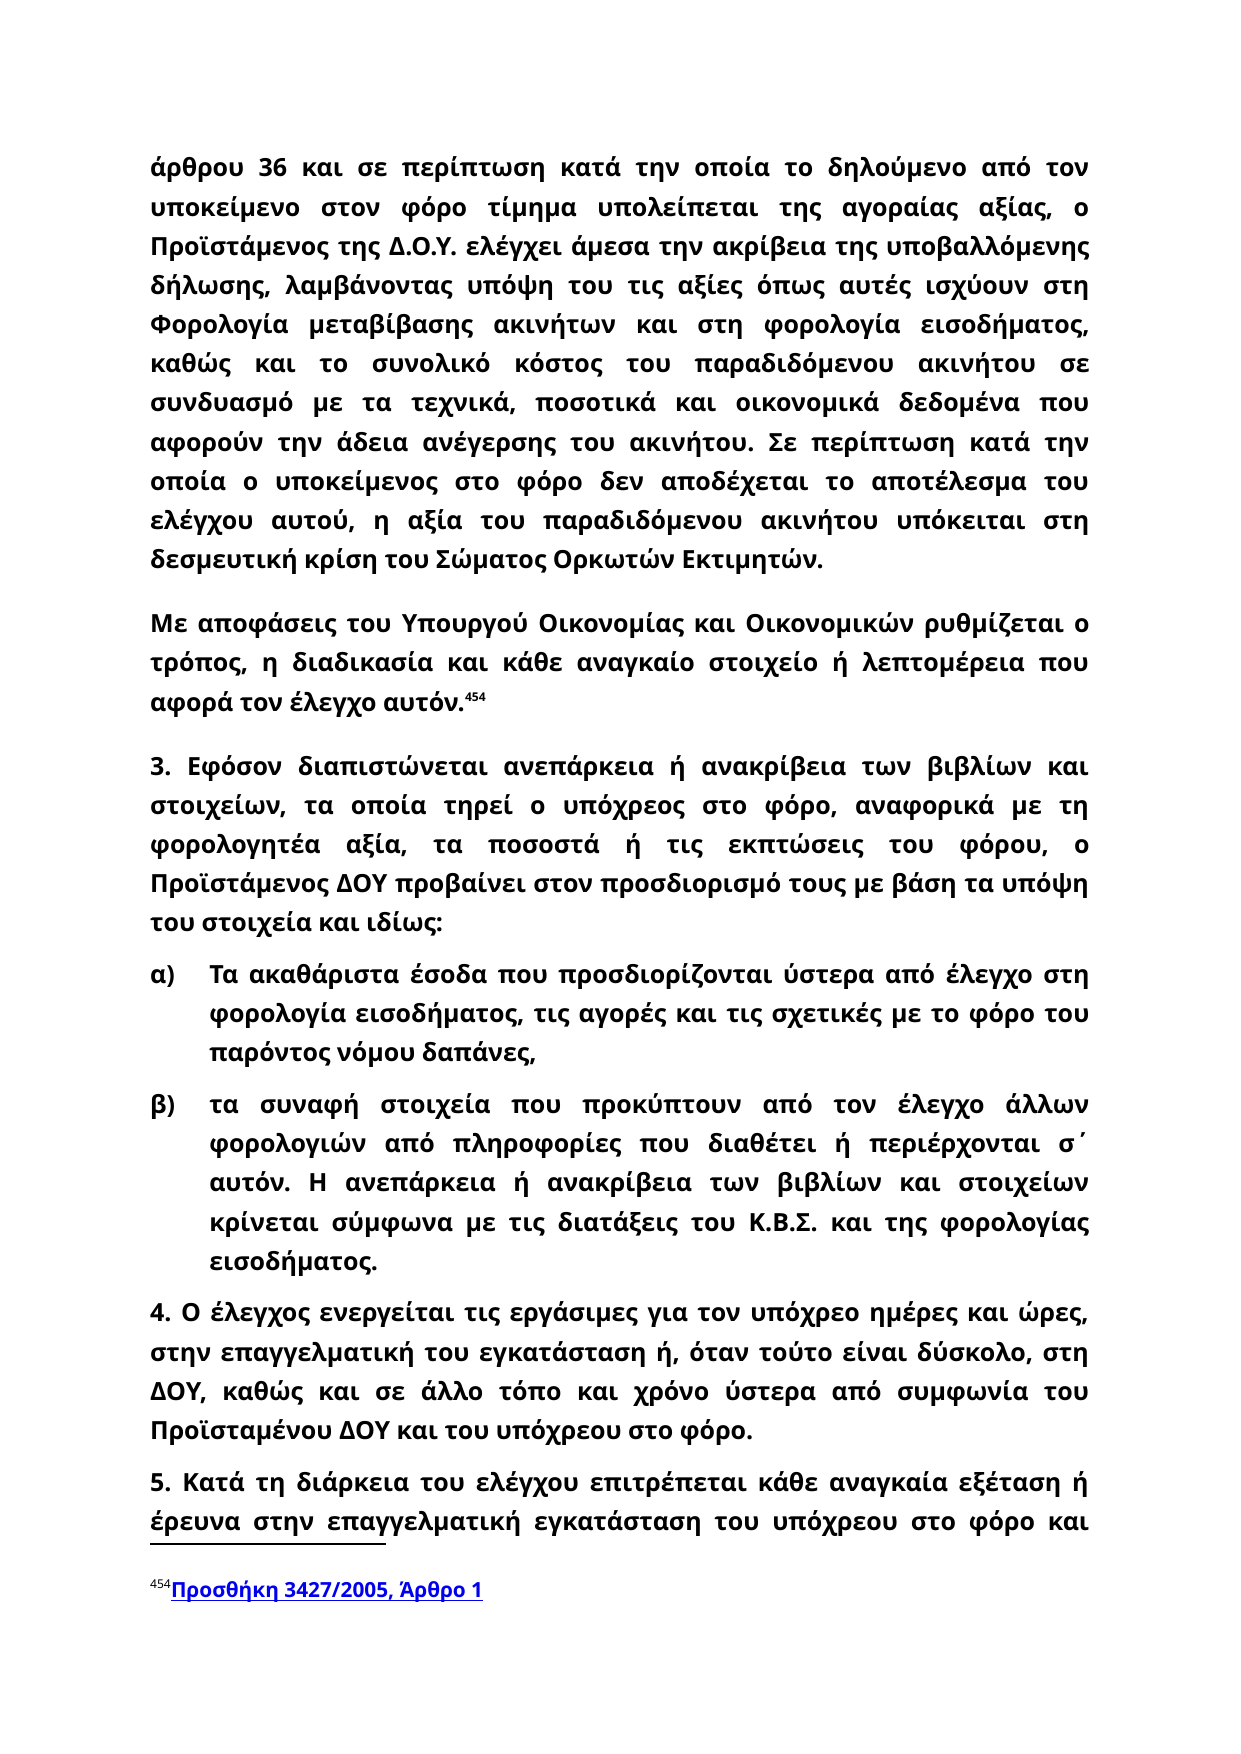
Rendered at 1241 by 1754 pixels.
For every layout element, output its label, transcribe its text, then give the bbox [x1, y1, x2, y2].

list β) τα συναφή στοιχεία που προκύπτουν από τον έλεγχο άλλων φορολογιών από πληροφορίες που διαθέτει ή περιέρχονται σ΄ αυτόν. Η ανεπάρκεια ή ανακρίβεια των βιβλίων και στοιχείων κρίνεται σύμφωνα με τις διατάξεις του Κ.Β.Σ. και της φορολογίας εισοδήματος. [150, 1087, 1090, 1277]
list α) Τα ακαθάριστα έσοδα που προσδιορίζονται ύστερα από έλεγχο στη φορολογία εισοδήματος, τις αγορές και τις σχετικές με το φόρο του παρόντος νόμου δαπάνες, [150, 957, 1090, 1069]
text Με αποφάσεις του Υπουργού Οικονομίας και Οικονομικών ρυθμίζεται ο τρόπος, η διαδικασία και κάθε αναγκαίο στοιχείο ή λεπτομέρεια που αφορά τον έλεγχο αυτόν. [150, 606, 1090, 718]
text Προσθήκη 3427/2005, Άρθρο 1 [150, 1576, 1090, 1604]
text άρθρου 36 και σε περίπτωση κατά την οποία το δηλούμενο από τον υποκείμενο στον φόρο τίμημα υπολείπεται της αγοραίας αξίας, ο Προϊστάμενος της Δ.Ο.Υ. ελέγχει άμεσα την ακρίβεια της υποβαλλόμενης δήλωσης, λαμβάνοντας υπόψη του τις αξίες όπως αυτές ισχύουν στη Φορολογία μεταβίβασης ακινήτων και στη φορολογία εισοδήματος, καθώς και το συνολικό κόστος του παραδιδόμενου ακινήτου σε συνδυασμό με τα τεχνικά, ποσοτικά και οικονομικά δεδομένα που αφορούν την άδεια ανέγερσης του ακινήτου. Σε περίπτωση κατά την οποία ο υποκείμενος στο φόρο δεν αποδέχεται το αποτέλεσμα του ελέγχου αυτού, η αξία του παραδιδόμενου ακινήτου υπόκειται στη δεσμευτική κρίση του Σώματος Ορκωτών Εκτιμητών. [150, 150, 1090, 576]
text 3. Εφόσον διαπιστώνεται ανεπάρκεια ή ανακρίβεια των βιβλίων και στοιχείων, τα οποία τηρεί ο υπόχρεος στο φόρο, αναφορικά με τη φορολογητέα αξία, τα ποσοστά ή τις εκπτώσεις του φόρου, ο Προϊστάμενος ΔΟΥ προβαίνει στον προσδιορισμό τους με βάση τα υπόψη του στοιχεία και ιδίως: [150, 748, 1090, 939]
text 5. Κατά τη διάρκεια του ελέγχου επιτρέπεται κάθε αναγκαία εξέταση ή έρευνα στην επαγγελματική εγκατάσταση του υπόχρεου στο φόρο και [150, 1464, 1090, 1537]
text 4. Ο έλεγχος ενεργείται τις εργάσιμες για τον υπόχρεο ημέρες και ώρες, στην επαγγελματική του εγκατάσταση ή, όταν τούτο είναι δύσκολο, στη ΔΟΥ, καθώς και σε άλλο τόπο και χρόνο ύστερα από συμφωνία του Προϊσταμένου ΔΟΥ και του υπόχρεου στο φόρο. [150, 1295, 1090, 1447]
